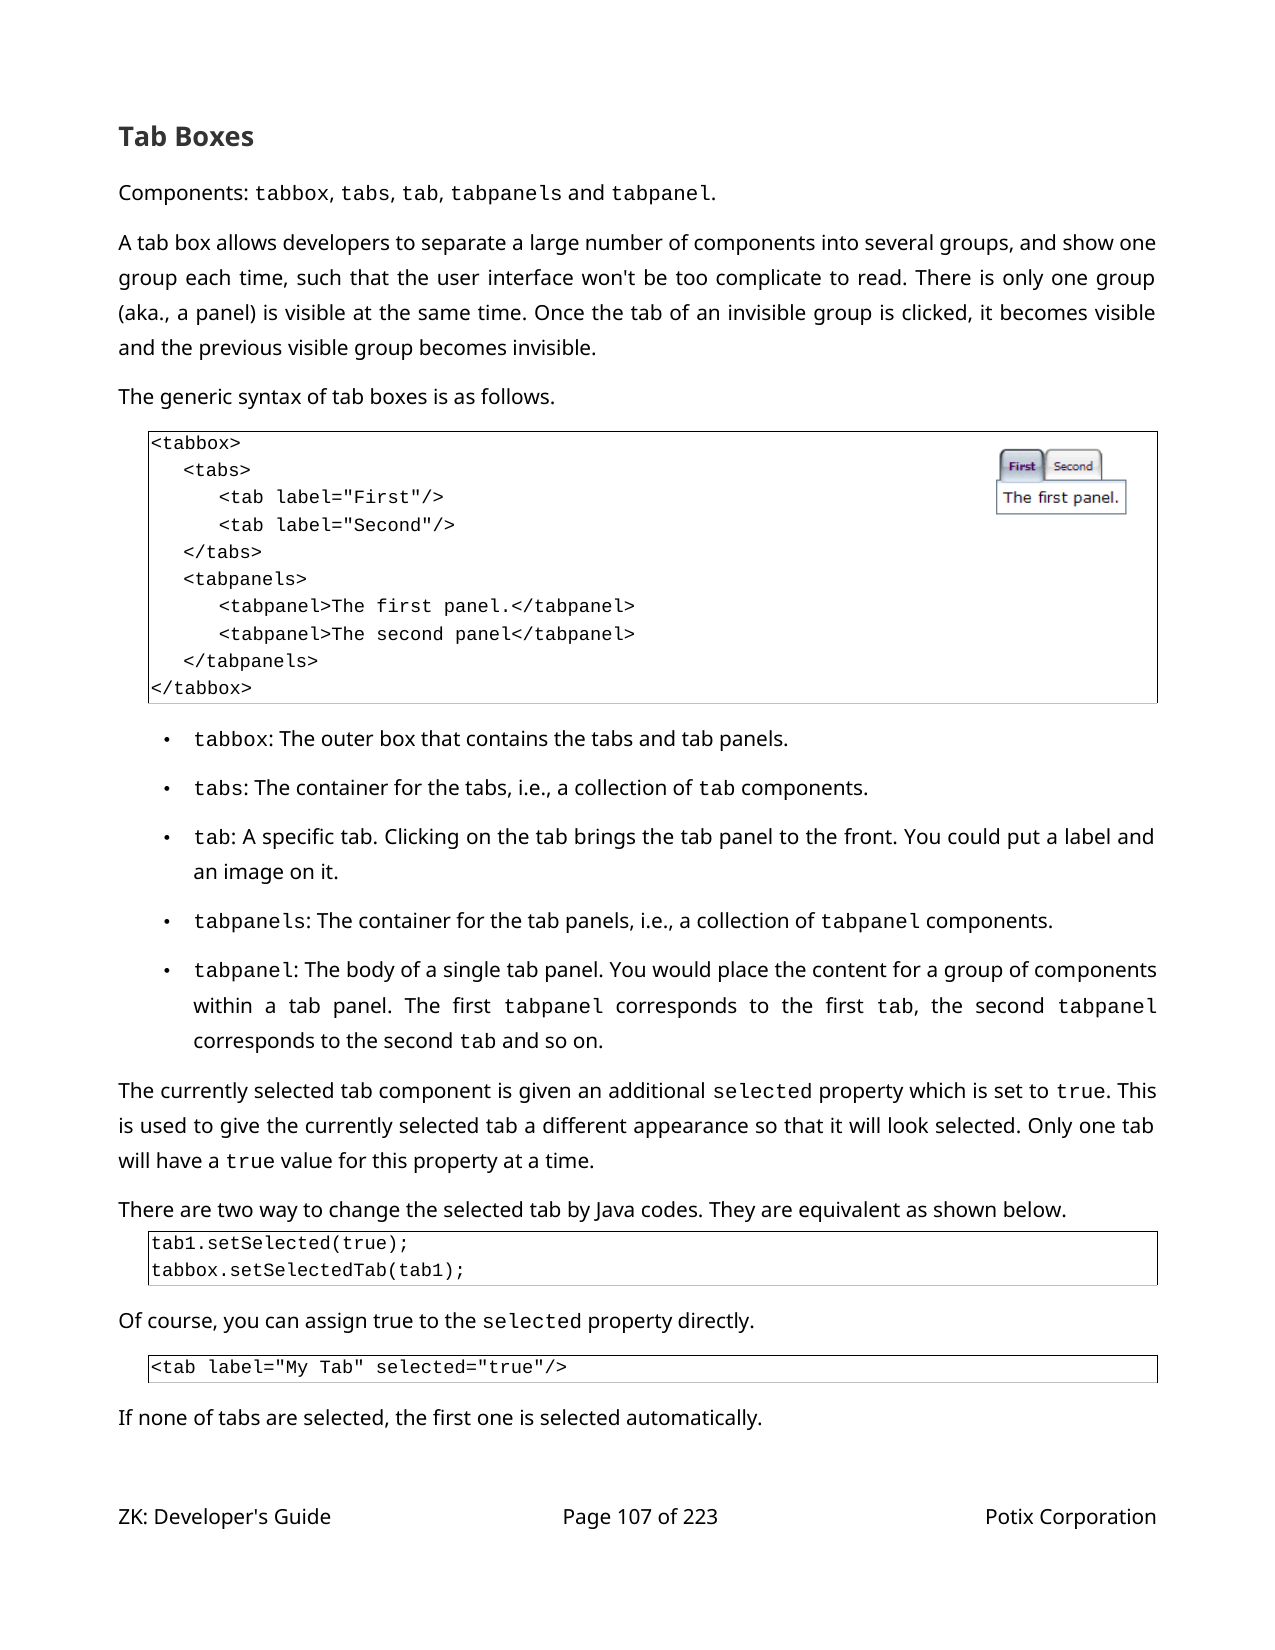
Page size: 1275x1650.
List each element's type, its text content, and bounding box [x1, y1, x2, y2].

picture [995, 447, 1130, 518]
text <tab label="Second"/> [149, 513, 1157, 537]
text [1130, 485, 1157, 510]
list tabs: The container for the tabs, i.e., a collection of tab components. [164, 773, 1157, 801]
list tabpanels: The container for the tab panels, i.e., a collection of tabpanel components. [164, 906, 1157, 935]
text The currently selected tab component is given an additional selected property which is set to true. This is used to give the currently selected tab a different appearance so that it will look selected. Only one tab will have a true value for this property at a time. [118, 1076, 1157, 1175]
list tab: A specific tab. Clicking on the tab brings the tab panel to the front. You could put a label and an image on it. [164, 822, 1157, 886]
text <tabpanel>The second panel</tabpanel> [149, 621, 1157, 646]
text A tab box allows developers to separate a large number of components into several groups, and show one group each time, such that the user interface won't be too complicate to read. There is only one group (aka., a panel) is visible at the same time. Once the tab of an invisible group is clicked, it becomes visible and the previous visible group becomes invisible. [118, 228, 1157, 362]
text </tabbox> [149, 676, 1157, 703]
text tabbox.setSelectedTab(tab1); [149, 1258, 1157, 1285]
text <tabpanels> [149, 567, 1157, 591]
subtitle Tab Boxes [118, 118, 1157, 155]
text Components: tabbox, tabs, tab, tabpanels and tabpanel. [118, 178, 1157, 207]
text </tabpanels> [149, 648, 1157, 673]
list tabbox: The outer box that contains the tabs and tab panels. [164, 724, 1157, 752]
text <tabpanel>The first panel.</tabpanel> [149, 594, 1157, 618]
text <tabs> [149, 458, 995, 482]
text [1130, 458, 1157, 482]
text There are two way to change the selected tab by Java codes. They are equivalent as shown below. [118, 1196, 1157, 1224]
text Of course, you can assign true to the selected property directly. [118, 1306, 1157, 1334]
text </tabs> [149, 540, 1157, 564]
text <tab label="First"/> [149, 485, 995, 510]
text The generic syntax of tab boxes is as follows. [118, 382, 1157, 410]
text If none of tabs are selected, the first one is selected automatically. [118, 1403, 1157, 1431]
list tabpanel: The body of a single tab panel. You would place the content for a group of components within a tab panel. The first tabpanel corresponds to the first tab, the second tabpanel corresponds to the second tab and so on. [164, 956, 1157, 1055]
text <tabbox> [149, 432, 1157, 455]
text tab1.setSelected(true); [149, 1232, 1157, 1255]
text <tab label="My Tab" selected="true"/> [149, 1356, 1157, 1382]
